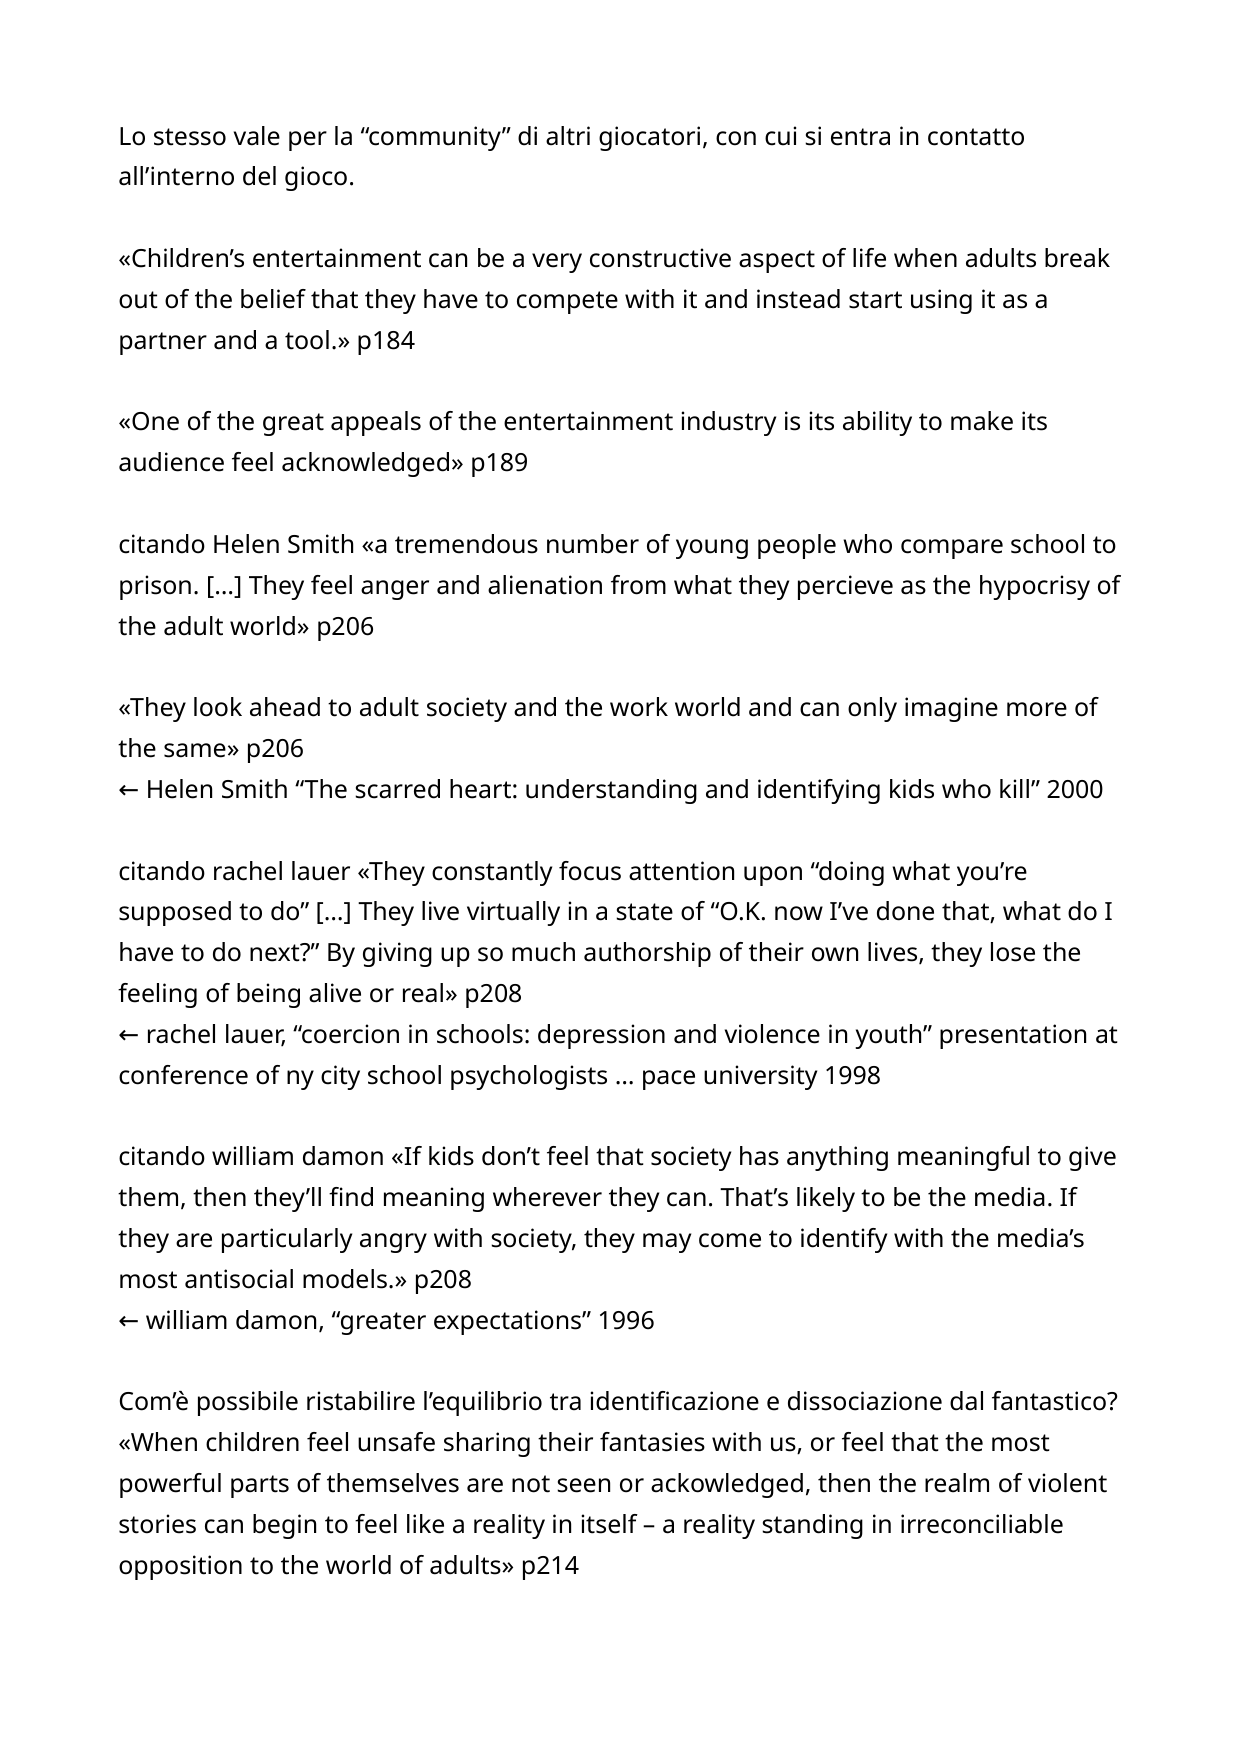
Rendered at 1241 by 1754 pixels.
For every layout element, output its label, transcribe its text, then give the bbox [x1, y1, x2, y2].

text «They look ahead to adult society and the work world and can only imagine more of the same» p206 [118, 690, 1122, 765]
text Com’è possibile ristabilire l’equilibrio tra identificazione e dissociazione dal fantastico? [118, 1384, 1122, 1418]
text «One of the great appeals of the entertainment industry is its ability to make its audience feel acknowledged» p189 [118, 404, 1122, 479]
text «When children feel unsafe sharing their fantasies with us, or feel that the most powerful parts of themselves are not seen or ackowledged, then the realm of violent stories can begin to feel like a reality in itself – a reality standing in irreconciliable opposition to the world of adults» p214 [118, 1425, 1122, 1581]
text citando Helen Smith «a tremendous number of young people who compare school to prison. […] They feel anger and alienation from what they percieve as the hypocrisy of the adult world» p206 [118, 526, 1122, 642]
text «Children’s entertainment can be a very constructive aspect of life when adults break out of the belief that they have to compete with it and instead start using it as a partner and a tool.» p184 [118, 241, 1122, 356]
text ← Helen Smith “The scarred heart: understanding and identifying kids who kill” 2000 [118, 771, 1122, 806]
text ← rachel lauer, “coercion in schools: depression and violence in youth” presentation at conference of ny city school psychologists … pace university 1998 [118, 1016, 1122, 1091]
text citando rachel lauer «They constantly focus attention upon “doing what you’re supposed to do” […] They live virtually in a state of “O.K. now I’ve done that, what do I have to do next?” By giving up so much authorship of their own lives, they lose the feeling of being alive or real» p208 [118, 853, 1122, 1010]
text Lo stesso vale per la “community” di altri giocatori, con cui si entra in contatto all’interno del gioco. [118, 118, 1122, 193]
text ← william damon, “greater expectations” 1996 [118, 1302, 1122, 1336]
text citando william damon «If kids don’t feel that society has anything meaningful to give them, then they’ll find meaning wherever they can. That’s likely to be the media. If they are particularly angry with society, they may come to identify with the media’s most antisocial models.» p208 [118, 1139, 1122, 1296]
